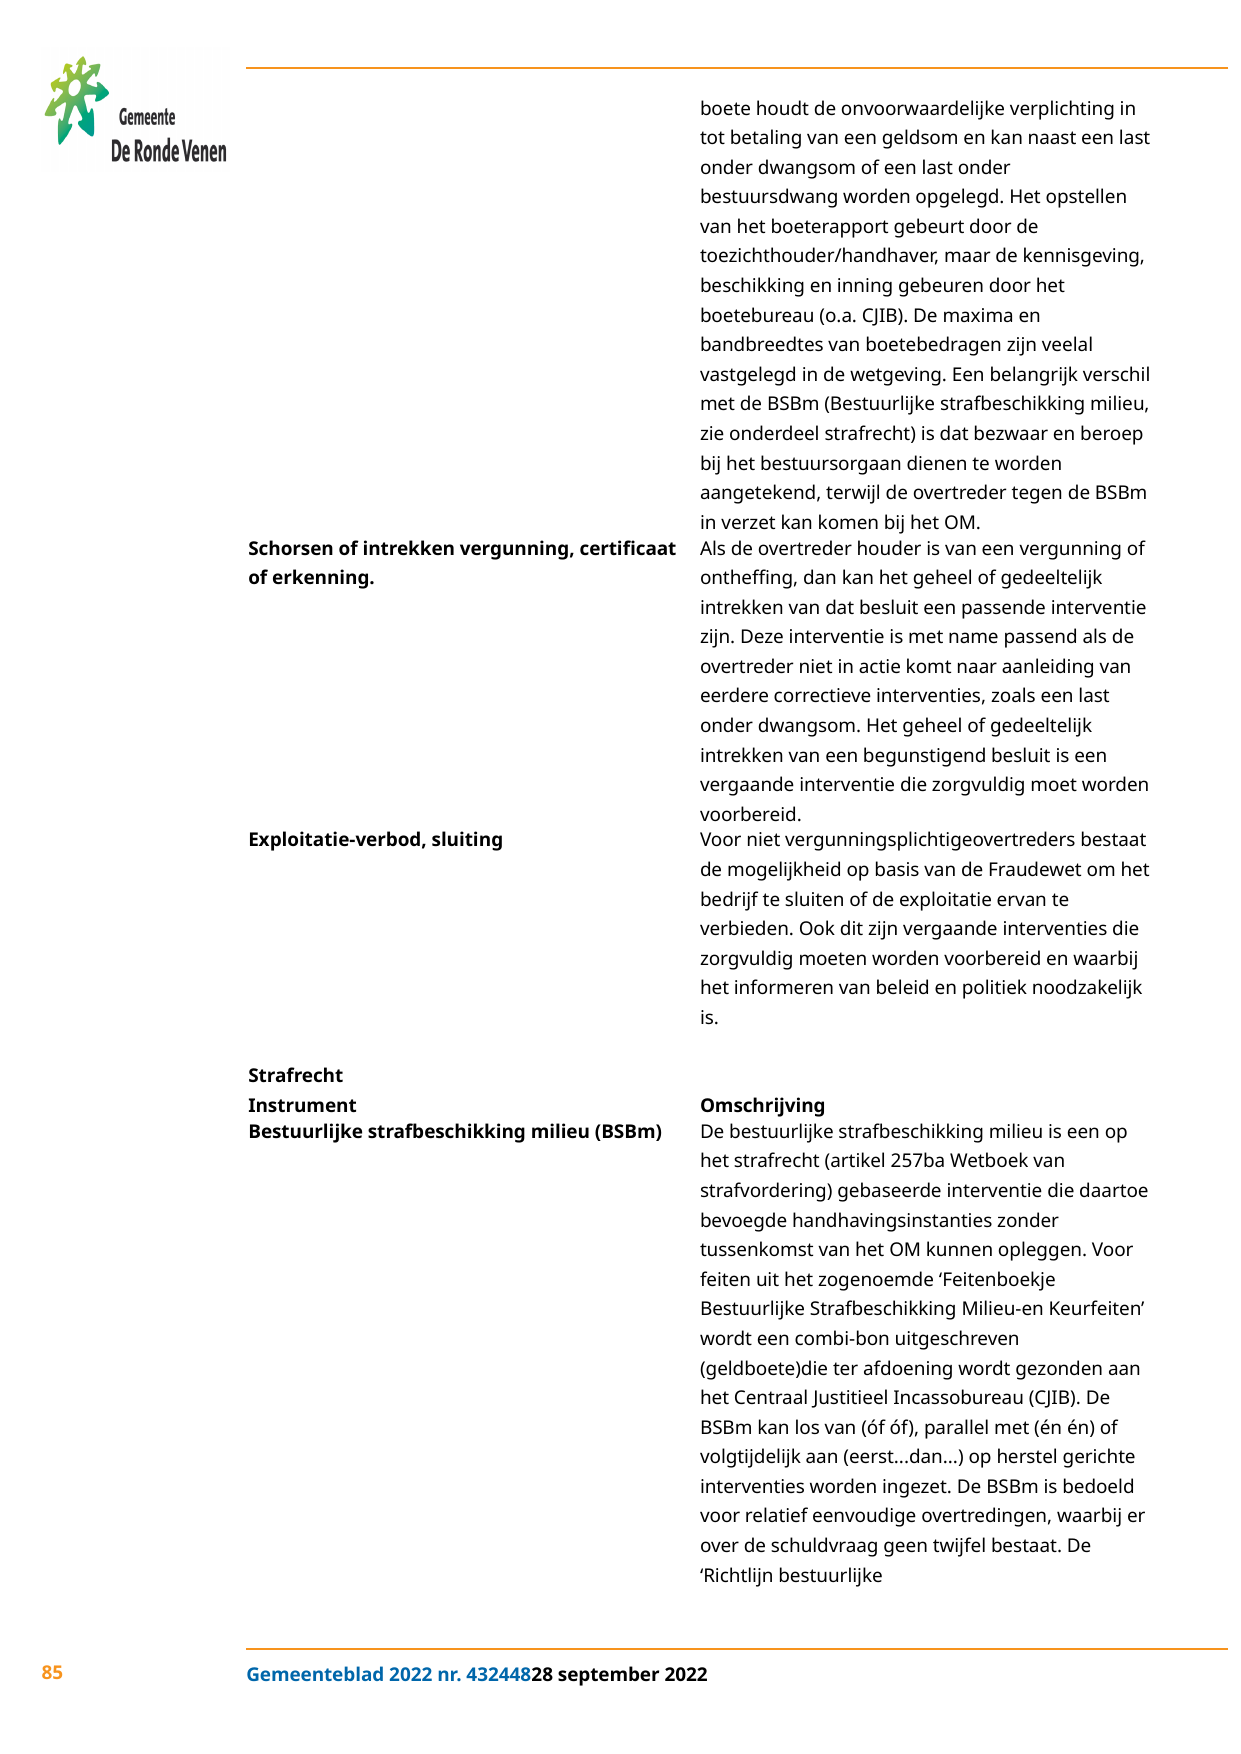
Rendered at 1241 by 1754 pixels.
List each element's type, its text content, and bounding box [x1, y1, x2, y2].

table_cell boete houdt de onvoorwaardelijke verplichting in tot betaling van een geldsom en kan naast een last onder dwangsom of een last onder bestuursdwang worden opgelegd. Het opstellen van het boeterapport gebeurt door de toezichthouder/handhaver, maar de kennisgeving, beschikking en inning gebeuren door het boetebureau (o.a. CJIB). De maxima en bandbreedtes van boetebedragen zijn veelal vastgelegd in de wetgeving. Een belangrijk verschil met de BSBm (Bestuurlijke strafbeschikking milieu, zie onderdeel strafrecht) is dat bezwaar en beroep bij het bestuursorgaan dienen te worden aangetekend, terwijl de overtreder tegen de BSBm in verzet kan komen bij het OM. [700, 95, 1152, 535]
table_cell Exploitatie-verbod, sluiting [248, 827, 700, 1030]
table_cell Als de overtreder houder is van een vergunning of ontheffing, dan kan het geheel of gedeeltelijk intrekken van dat besluit een passende interventie zijn. Deze interventie is met name passend als de overtreder niet in actie komt naar aanleiding van eerdere correctieve interventies, zoals een last onder dwangsom. Het geheel of gedeeltelijk intrekken van een begunstigend besluit is een vergaande interventie die zorgvuldig moet worden voorbereid. [700, 535, 1152, 827]
text Strafrecht [248, 1063, 1152, 1088]
table_cell De bestuurlijke strafbeschikking milieu is een op het strafrecht (artikel 257ba Wetboek van strafvordering) gebaseerde interventie die daartoe bevoegde handhavingsinstanties zonder tussenkomst van het OM kunnen opleggen. Voor feiten uit het zogenoemde ‘Feitenboekje Bestuurlijke Strafbeschikking Milieu-en Keurfeiten’ wordt een combi-bon uitgeschreven (geldboete)die ter afdoening wordt gezonden aan het Centraal Justitieel Incassobureau (CJIB). De BSBm kan los van (óf óf), parallel met (én én) of volgtijdelijk aan (eerst...dan...) op herstel gerichte interventies worden ingezet. De BSBm is bedoeld voor relatief eenvoudige overtredingen, waarbij er over de schuldvraag geen twijfel bestaat. De ‘Richtlijn bestuurlijke [700, 1118, 1152, 1588]
picture [41, 47, 231, 172]
table_cell Schorsen of intrekken vergunning, certificaat of erkenning. [248, 535, 700, 827]
table_cell Voor niet vergunningsplichtigeovertreders bestaat de mogelijkheid op basis van de Fraudewet om het bedrijf te sluiten of de exploitatie ervan te verbieden. Ook dit zijn vergaande interventies die zorgvuldig moeten worden voorbereid en waarbij het informeren van beleid en politiek noodzakelijk is. [700, 827, 1152, 1030]
table_header Instrument [248, 1093, 700, 1118]
table_cell Bestuurlijke strafbeschikking milieu (BSBm) [248, 1118, 700, 1588]
table_header Omschrijving [700, 1093, 1152, 1118]
table_cell [248, 95, 700, 535]
